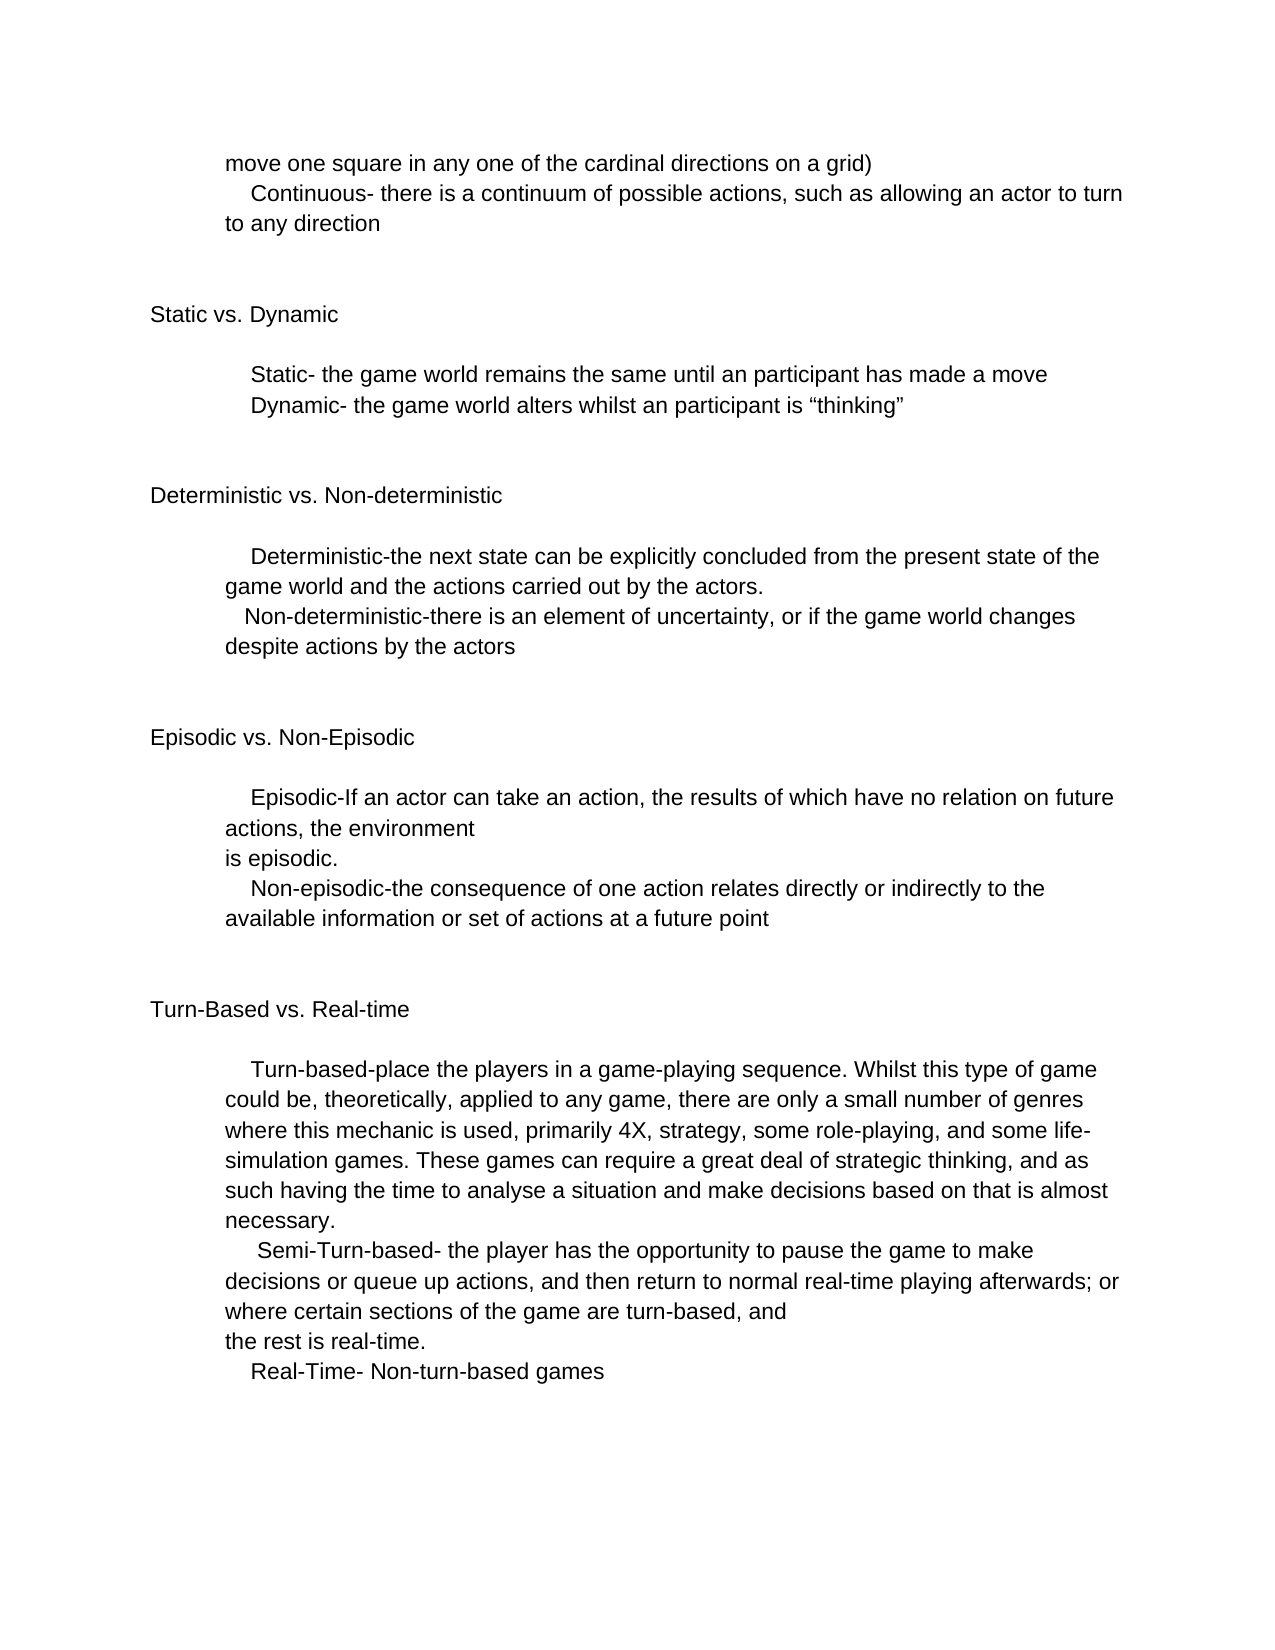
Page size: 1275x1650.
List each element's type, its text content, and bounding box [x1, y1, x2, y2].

text Static vs. Dynamic [150, 271, 1125, 358]
text Turn-Based vs. Real-time [150, 996, 1125, 1022]
text Static- the game world remains the same until an participant has made a move Dynamic- the game world alters whilst an participant is “thinking” [225, 361, 1125, 478]
text move one square in any one of the cardinal directions on a grid) Continuous- there is a continuum of possible actions, such as allowing an actor to turn to any direction [225, 150, 1125, 267]
text Deterministic-the next state can be explicitly concluded from the present state of the game world and the actions carried out by the actors. Non-deterministic-there is an element of uncertainty, or if the game world changes despite actions by the actors [225, 543, 1125, 720]
text Deterministic vs. Non-deterministic [150, 482, 1125, 539]
text Episodic-If an actor can take an action, the results of which have no relation on future actions, the environment is episodic. Non-episodic-the consequence of one action relates directly or indirectly to the available information or set of actions at a future point [225, 784, 1125, 992]
text Turn-based-place the players in a game-playing sequence. Whilst this type of game could be, theoretically, applied to any game, there are only a small number of genres where this mechanic is used, primarily 4X, strategy, some role-playing, and some life-simulation games. These games can require a great deal of strategic thinking, and as such having the time to analyse a situation and make decisions based on that is almost necessary. Semi-Turn-based- the player has the opportunity to pause the game to make decisions or queue up actions, and then return to normal real-time playing afterwards; or where certain sections of the game are turn-based, and the rest is real-time. Real-Time- Non-turn-based games [225, 1026, 1125, 1415]
text Episodic vs. Non-Episodic [150, 724, 1125, 781]
